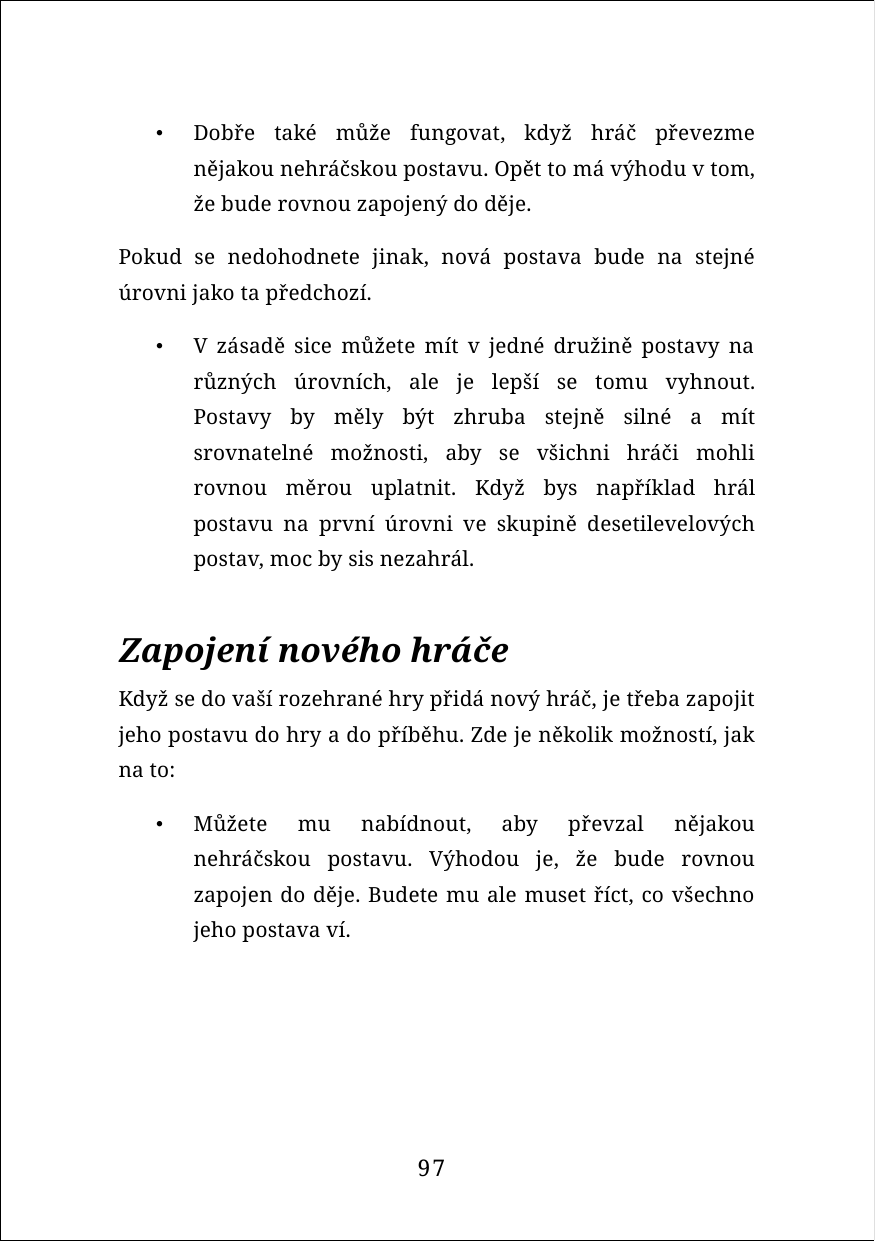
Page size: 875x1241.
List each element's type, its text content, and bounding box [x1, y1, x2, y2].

subtitle Zapojení nového hráče [118, 627, 756, 673]
list Dobře také může fungovat, když hráč převezme nějakou nehráčskou postavu. Opět to má výhodu v tom, že bude rovnou zapojený do děje. [156, 118, 756, 218]
text Pokud se nedohodnete jinak, nová postava bude na stejné úrovni jako ta předchozí. [118, 242, 756, 306]
list V zásadě sice můžete mít v jedné družině postavy na různých úrovních, ale je lepší se tomu vyhnout. Postavy by měly být zhruba stejně silné a mít srovnatelné možnosti, aby se všichni hráči mohli rovnou měrou uplatnit. Když bys například hrál postavu na první úrovni ve skupině desetilevelových postav, moc by sis nezahrál. [156, 331, 756, 573]
list Můžete mu nabídnout, aby převzal nějakou nehráčskou postavu. Výhodou je, že bude rovnou zapojen do děje. Budete mu ale muset říct, co všechno jeho postava ví. [156, 809, 756, 944]
text Když se do vaší rozehrané hry přidá nový hráč, je třeba zapojit jeho postavu do hry a do příběhu. Zde je několik možností, jak na to: [118, 684, 756, 784]
